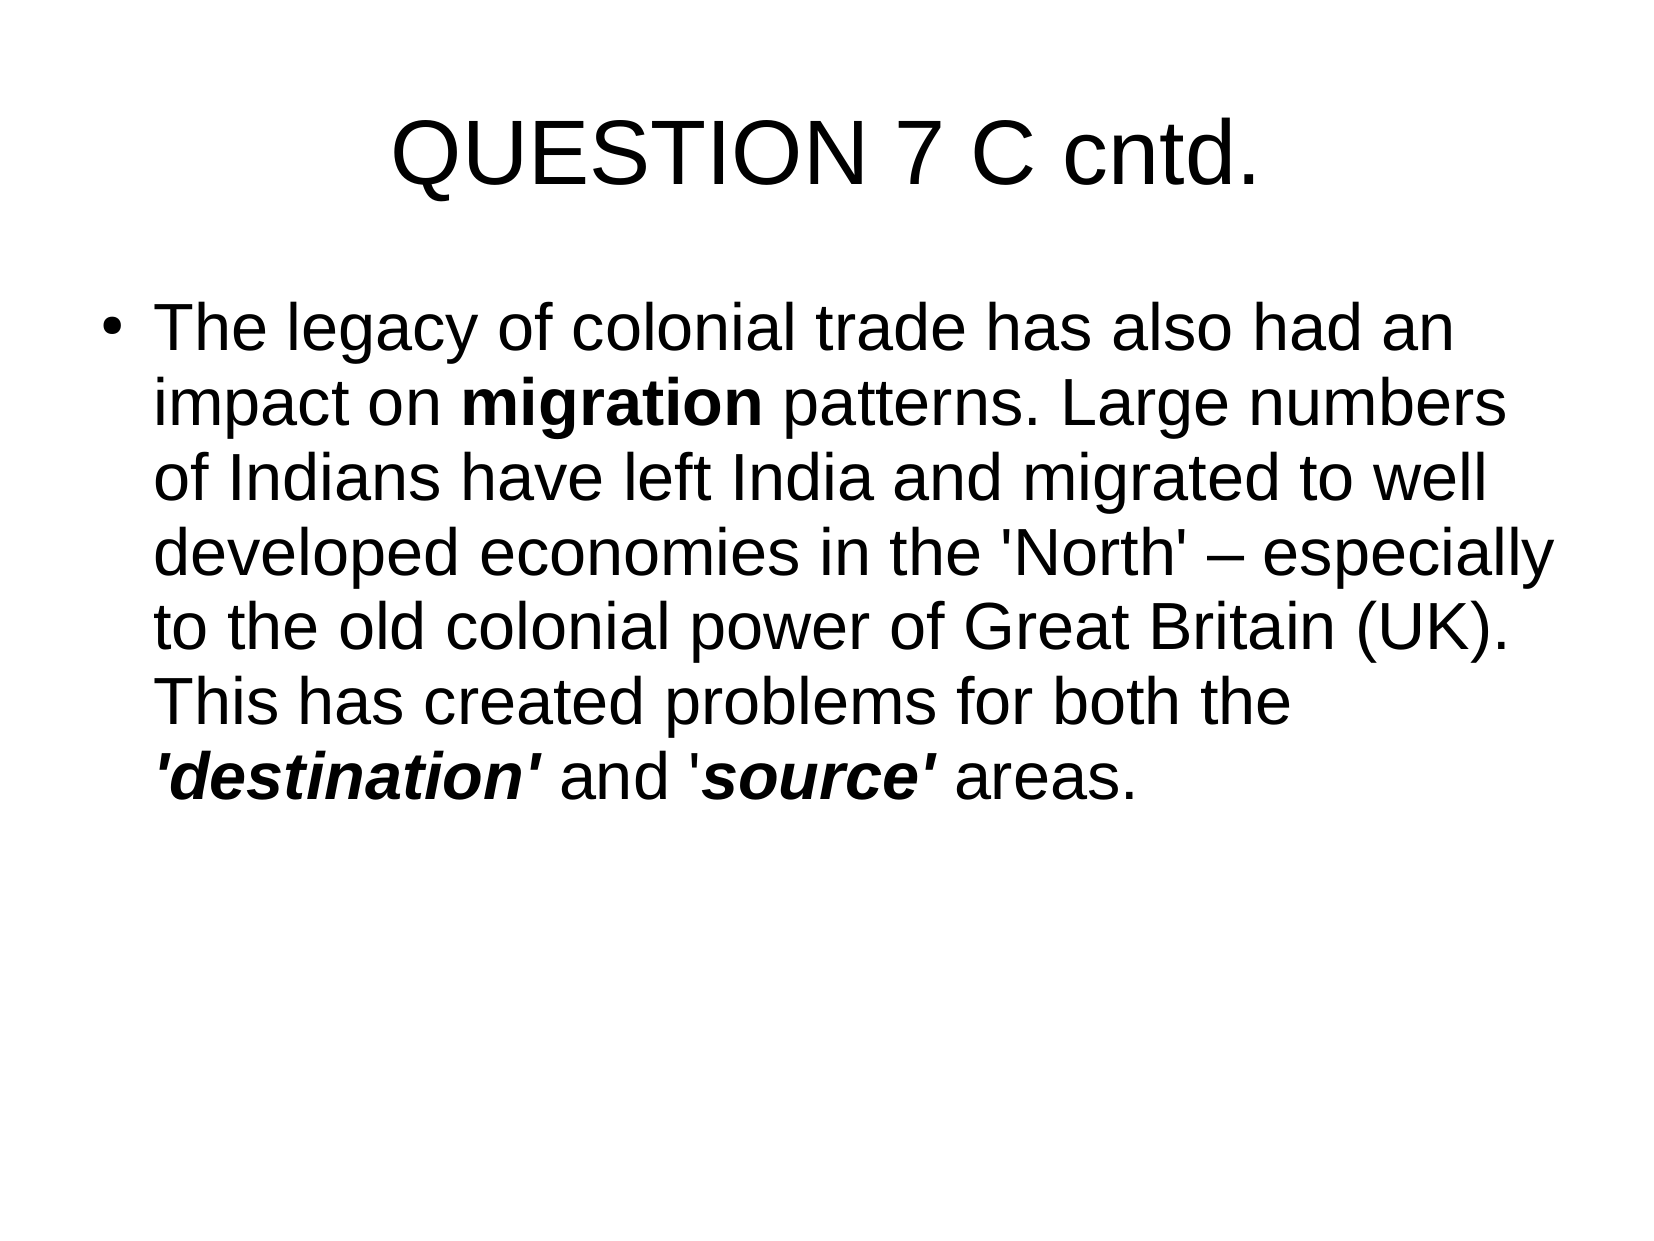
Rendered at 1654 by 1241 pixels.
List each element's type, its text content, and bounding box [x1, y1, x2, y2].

title QUESTION 7 C cntd. [82, 56, 1571, 250]
list The legacy of colonial trade has also had an impact on migration patterns. Large numbers of Indians have left India and migrated to well developed economies in the 'North' – especially to the old colonial power of Great Britain (UK). This has created problems for both the 'destination' and 'source' areas. [82, 290, 1571, 1094]
